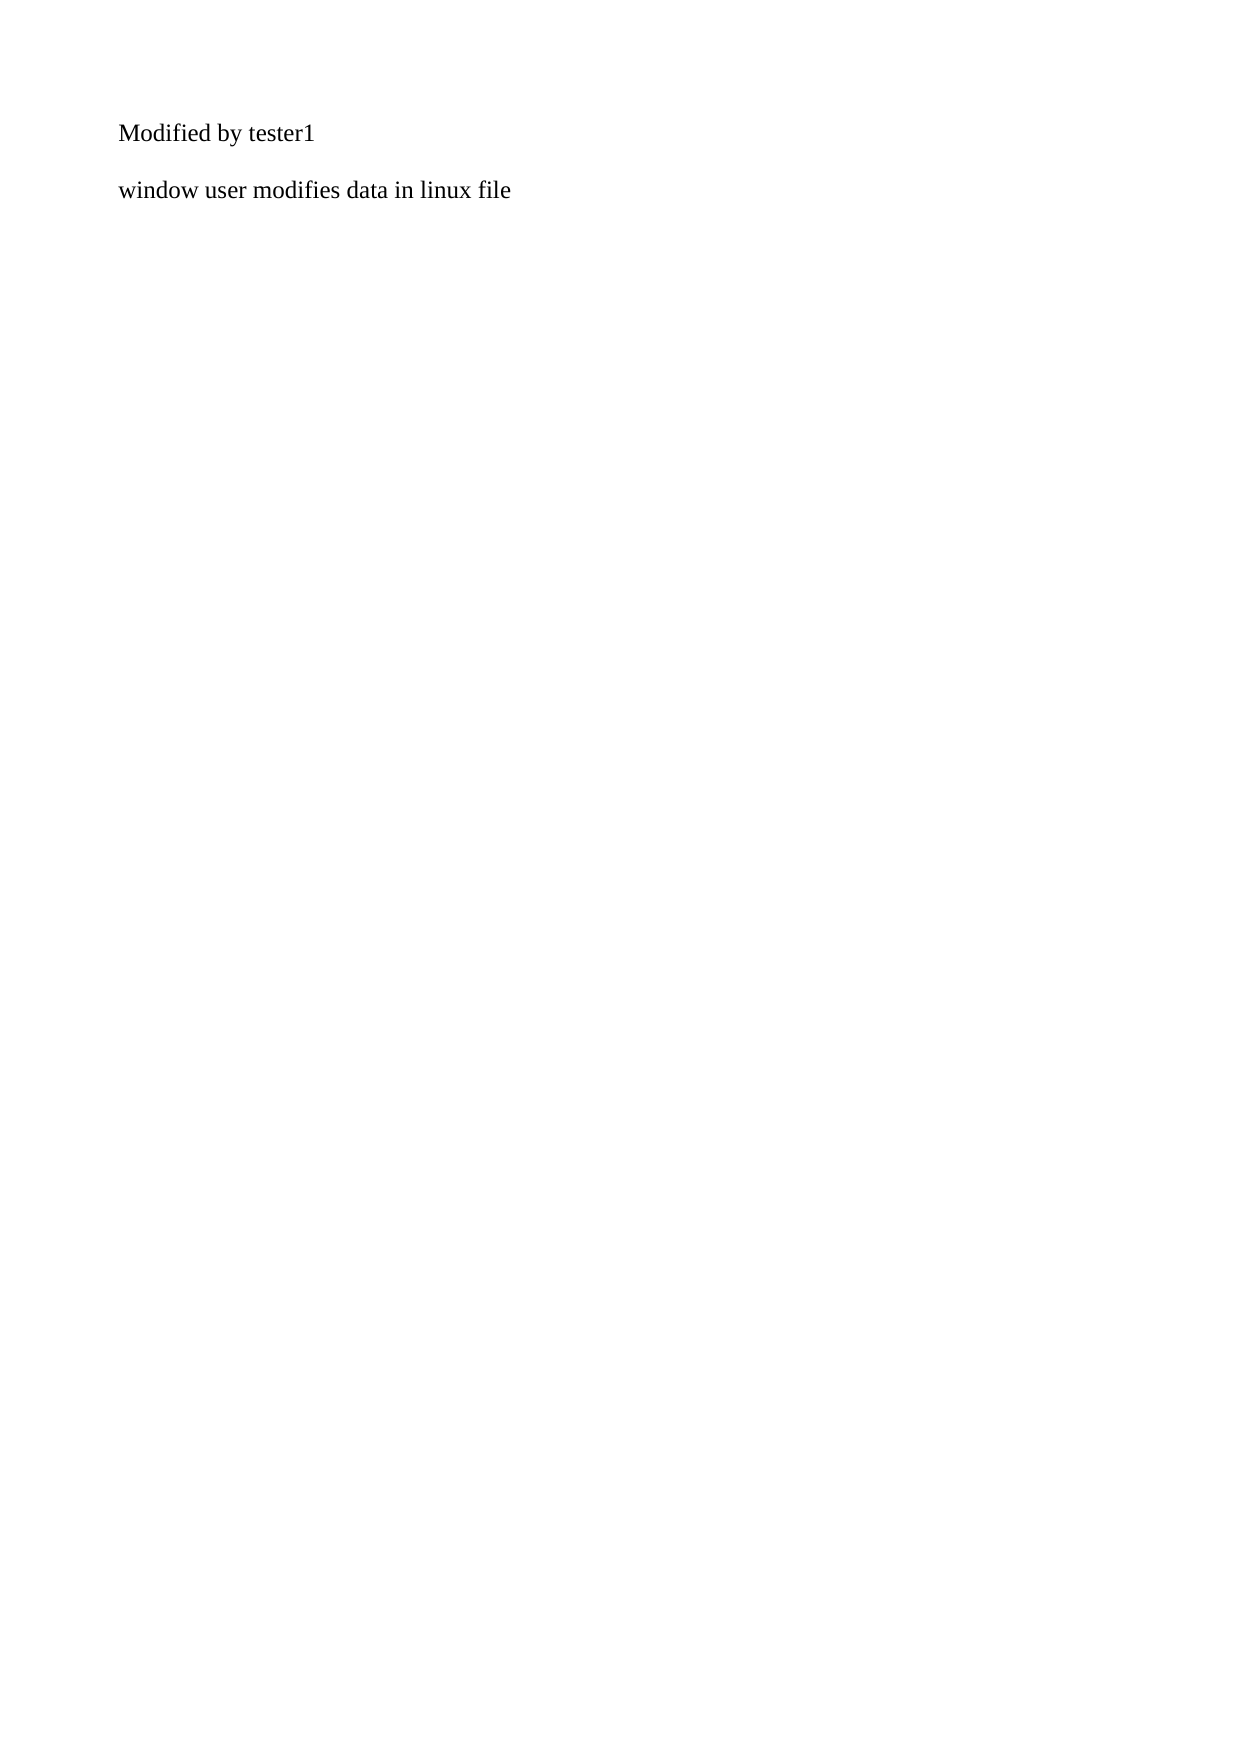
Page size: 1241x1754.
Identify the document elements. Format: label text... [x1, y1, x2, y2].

text Modified by tester1 [118, 118, 1122, 147]
text window user modifies data in linux file [118, 176, 1122, 204]
